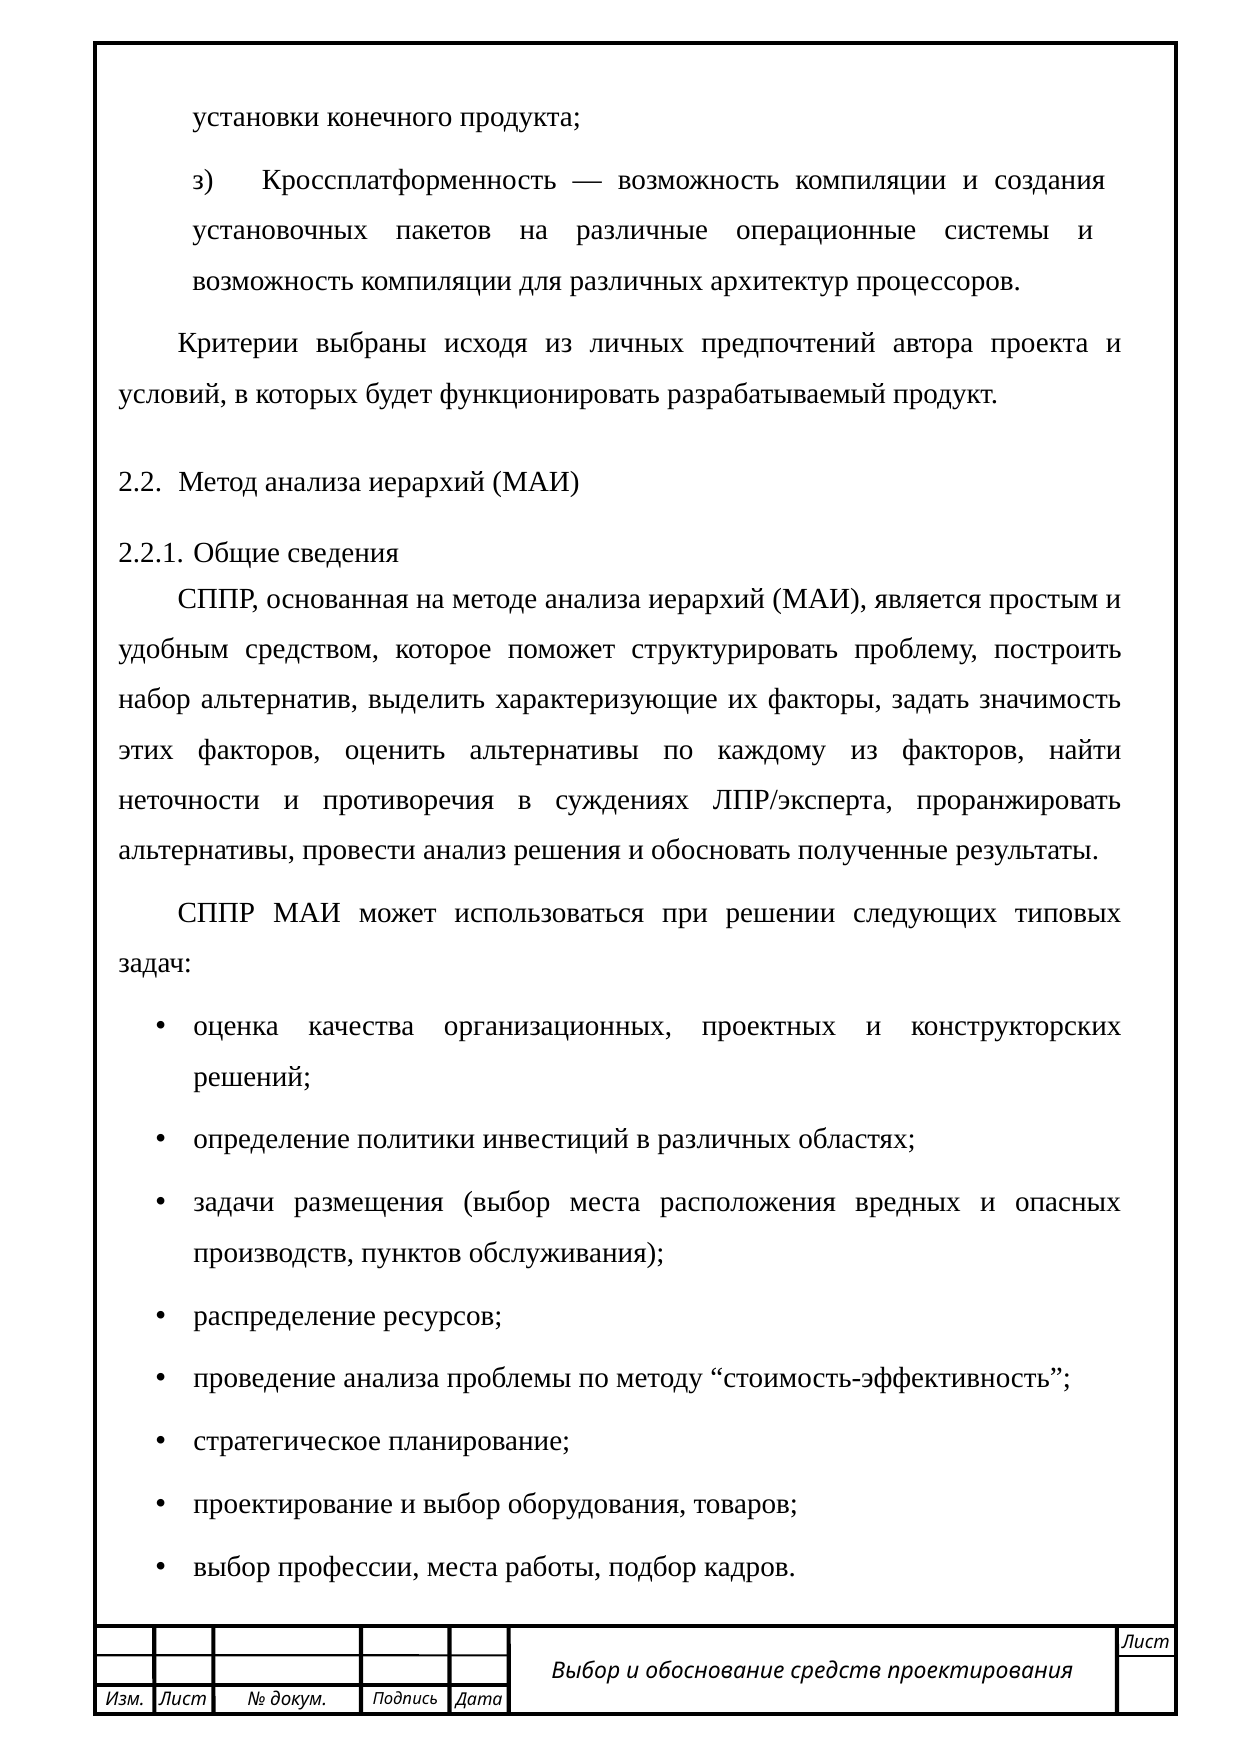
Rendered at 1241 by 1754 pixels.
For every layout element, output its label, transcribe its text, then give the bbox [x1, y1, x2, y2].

text СППР, основанная на методе анализа иерархий (МАИ), является простым и удобным средством, которое поможет структурировать проблему, построить набор альтернатив, выделить характеризующие их факторы, задать значимость этих факторов, оценить альтернативы по каждому из факторов, найти неточности и противоречия в суждениях ЛПР/эксперта, проранжировать альтернативы, провести анализ решения и обосновать полученные результаты. [118, 581, 1122, 866]
list распределение ресурсов; [156, 1298, 1122, 1331]
text Критерии выбраны исходя из личных предпочтений автора проекта и условий, в которых будет функционировать разрабатываемый продукт. [118, 326, 1122, 409]
list стратегическое планирование; [156, 1423, 1122, 1457]
list определение политики инвестиций в различных областях; [156, 1122, 1122, 1155]
list проектирование и выбор оборудования, товаров; [156, 1486, 1122, 1520]
subtitle Общие сведения [118, 535, 1122, 568]
list выбор профессии, места работы, подбор кадров. [156, 1549, 1122, 1583]
text СППР МАИ может использоваться при решении следующих типовых задач: [118, 895, 1122, 979]
list оценка качества организационных, проектных и конструкторских решений; [156, 1008, 1122, 1092]
list проведение анализа проблемы по методу “стоимость-эффективность”; [156, 1361, 1122, 1394]
text установки конечного продукта; [118, 99, 1122, 133]
subtitle Метод анализа иерархий (МАИ) [118, 464, 1122, 497]
list задачи размещения (выбор места расположения вредных и опасных производств, пунктов обслуживания); [156, 1184, 1122, 1268]
text з) Кроссплатформенность — возможность компиляции и создания установочных пакетов на различные операционные системы и возможность компиляции для различных архитектур процессоров. [118, 162, 1122, 296]
